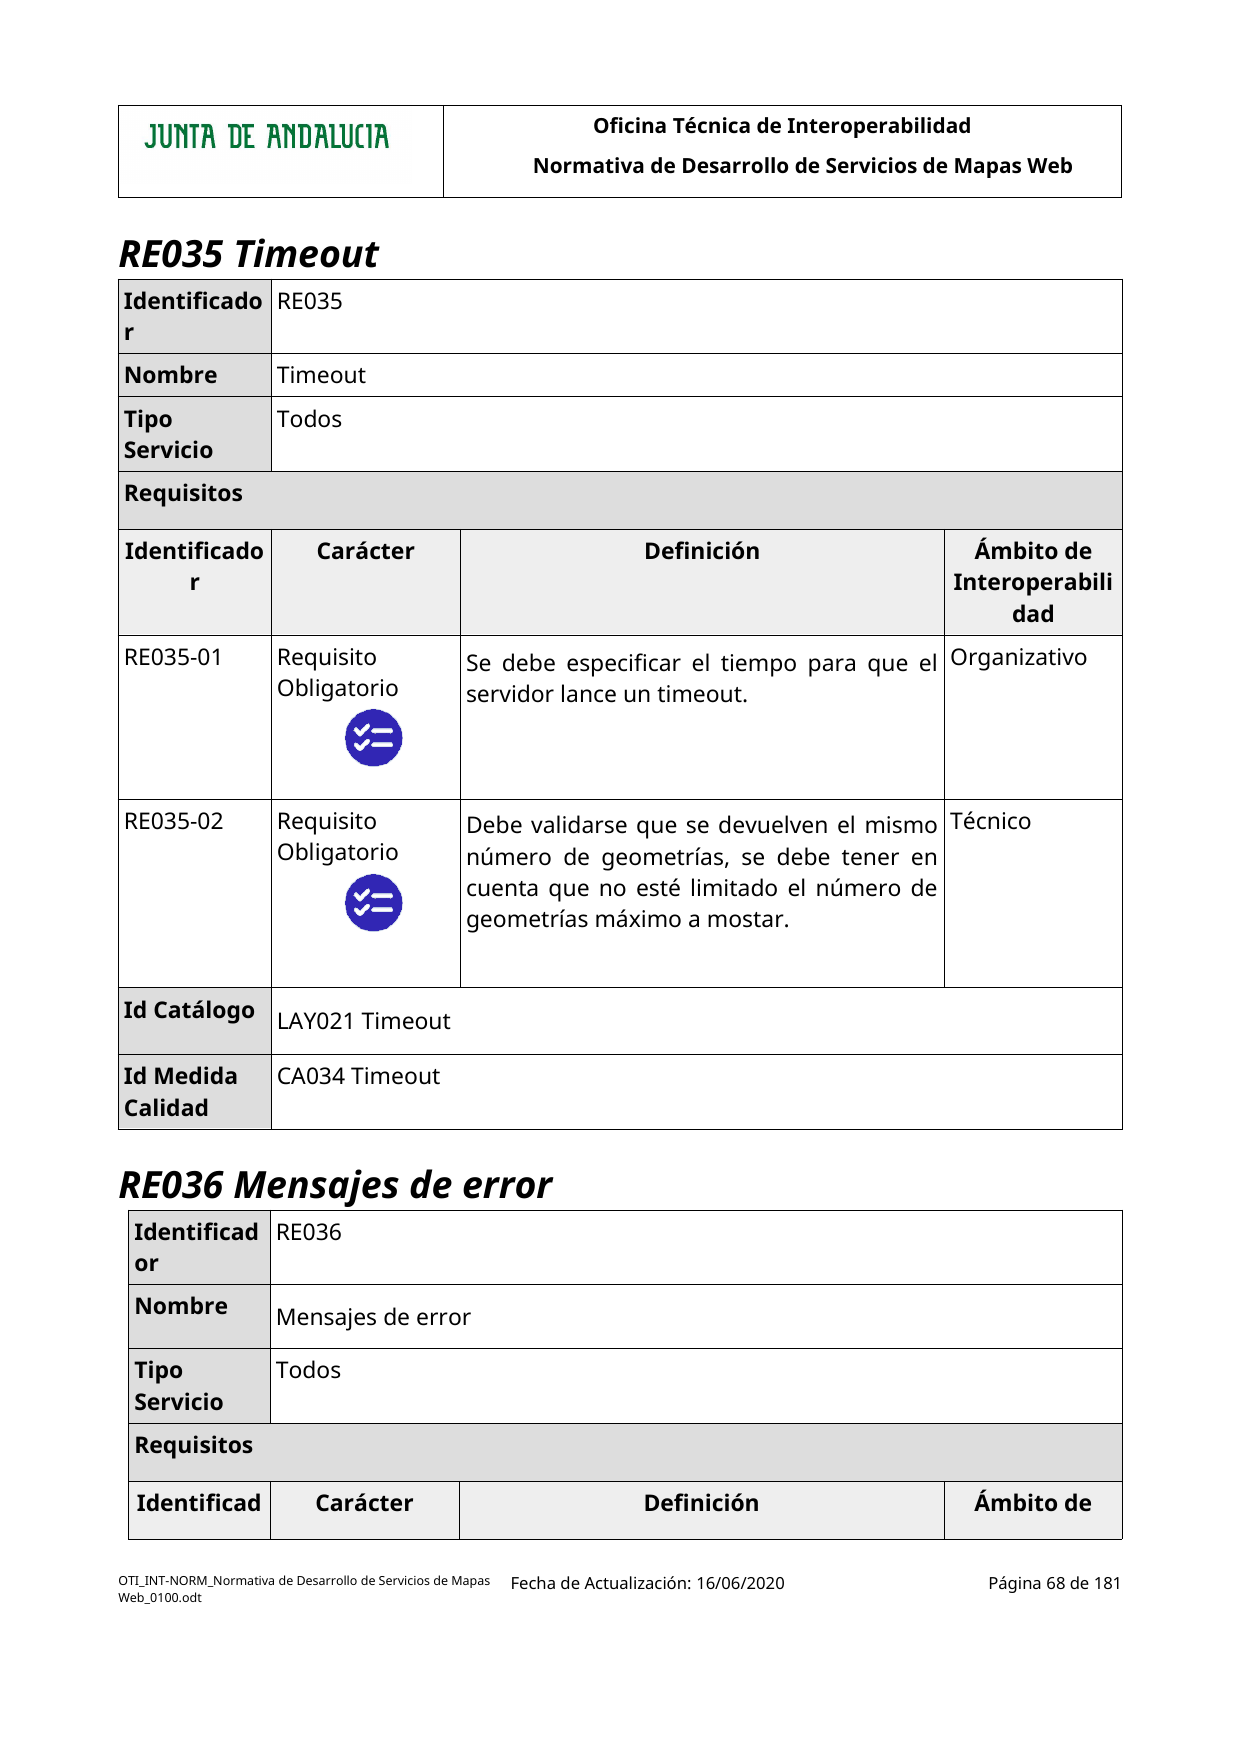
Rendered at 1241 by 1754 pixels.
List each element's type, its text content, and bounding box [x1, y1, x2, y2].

table_cell Carácter [271, 1482, 459, 1539]
picture [337, 873, 407, 934]
table_cell Ámbito de Interoperabilidad [945, 530, 1122, 634]
table_cell Timeout [272, 354, 1122, 396]
table_cell Técnico [945, 800, 1122, 987]
table_cell Carácter [272, 530, 460, 634]
table_header RE035 [272, 280, 1122, 353]
table_cell Debe validarse que se devuelven el mismo número de geometrías, se debe tener en cuenta que no esté limitado el número de geometrías máximo a mostar. [461, 800, 944, 987]
table_cell Id Medida Calidad [119, 1055, 271, 1128]
table_cell Nombre [129, 1285, 270, 1348]
table_cell RE035-02 [119, 800, 271, 987]
table_cell Organizativo [945, 636, 1122, 798]
subtitle RE035 Timeout [118, 227, 1122, 278]
table_cell Requisitos [129, 1424, 1122, 1481]
table_cell Identificador [119, 530, 271, 634]
table_cell LAY021 Timeout [272, 988, 1122, 1054]
table_cell Mensajes de error [271, 1285, 1122, 1348]
table_cell Definición [460, 1482, 944, 1539]
table_cell Ámbito de [945, 1482, 1122, 1539]
subtitle RE036 Mensajes de error [118, 1158, 1122, 1209]
table_cell Definición [461, 530, 944, 634]
table_cell Requisito Obligatorio [272, 800, 460, 987]
table_cell Requisitos [119, 472, 1122, 529]
table_cell Tipo Servicio [119, 397, 271, 471]
table_cell RE035-01 [119, 636, 271, 798]
table_cell Tipo Servicio [129, 1349, 270, 1423]
table_header Identificador [119, 280, 271, 353]
table_header RE036 [271, 1211, 1122, 1284]
table_cell Nombre [119, 354, 271, 396]
table_header Identificador [129, 1211, 270, 1284]
table_cell Se debe especificar el tiempo para que el servidor lance un timeout. [461, 636, 944, 798]
table_cell Identificad [129, 1482, 270, 1539]
table_cell Todos [272, 397, 1122, 471]
table_cell Id Catálogo [119, 988, 271, 1054]
table_cell Requisito Obligatorio [272, 636, 460, 798]
picture [337, 708, 407, 769]
table_cell CA034 Timeout [272, 1055, 1122, 1128]
table_cell Todos [271, 1349, 1122, 1423]
